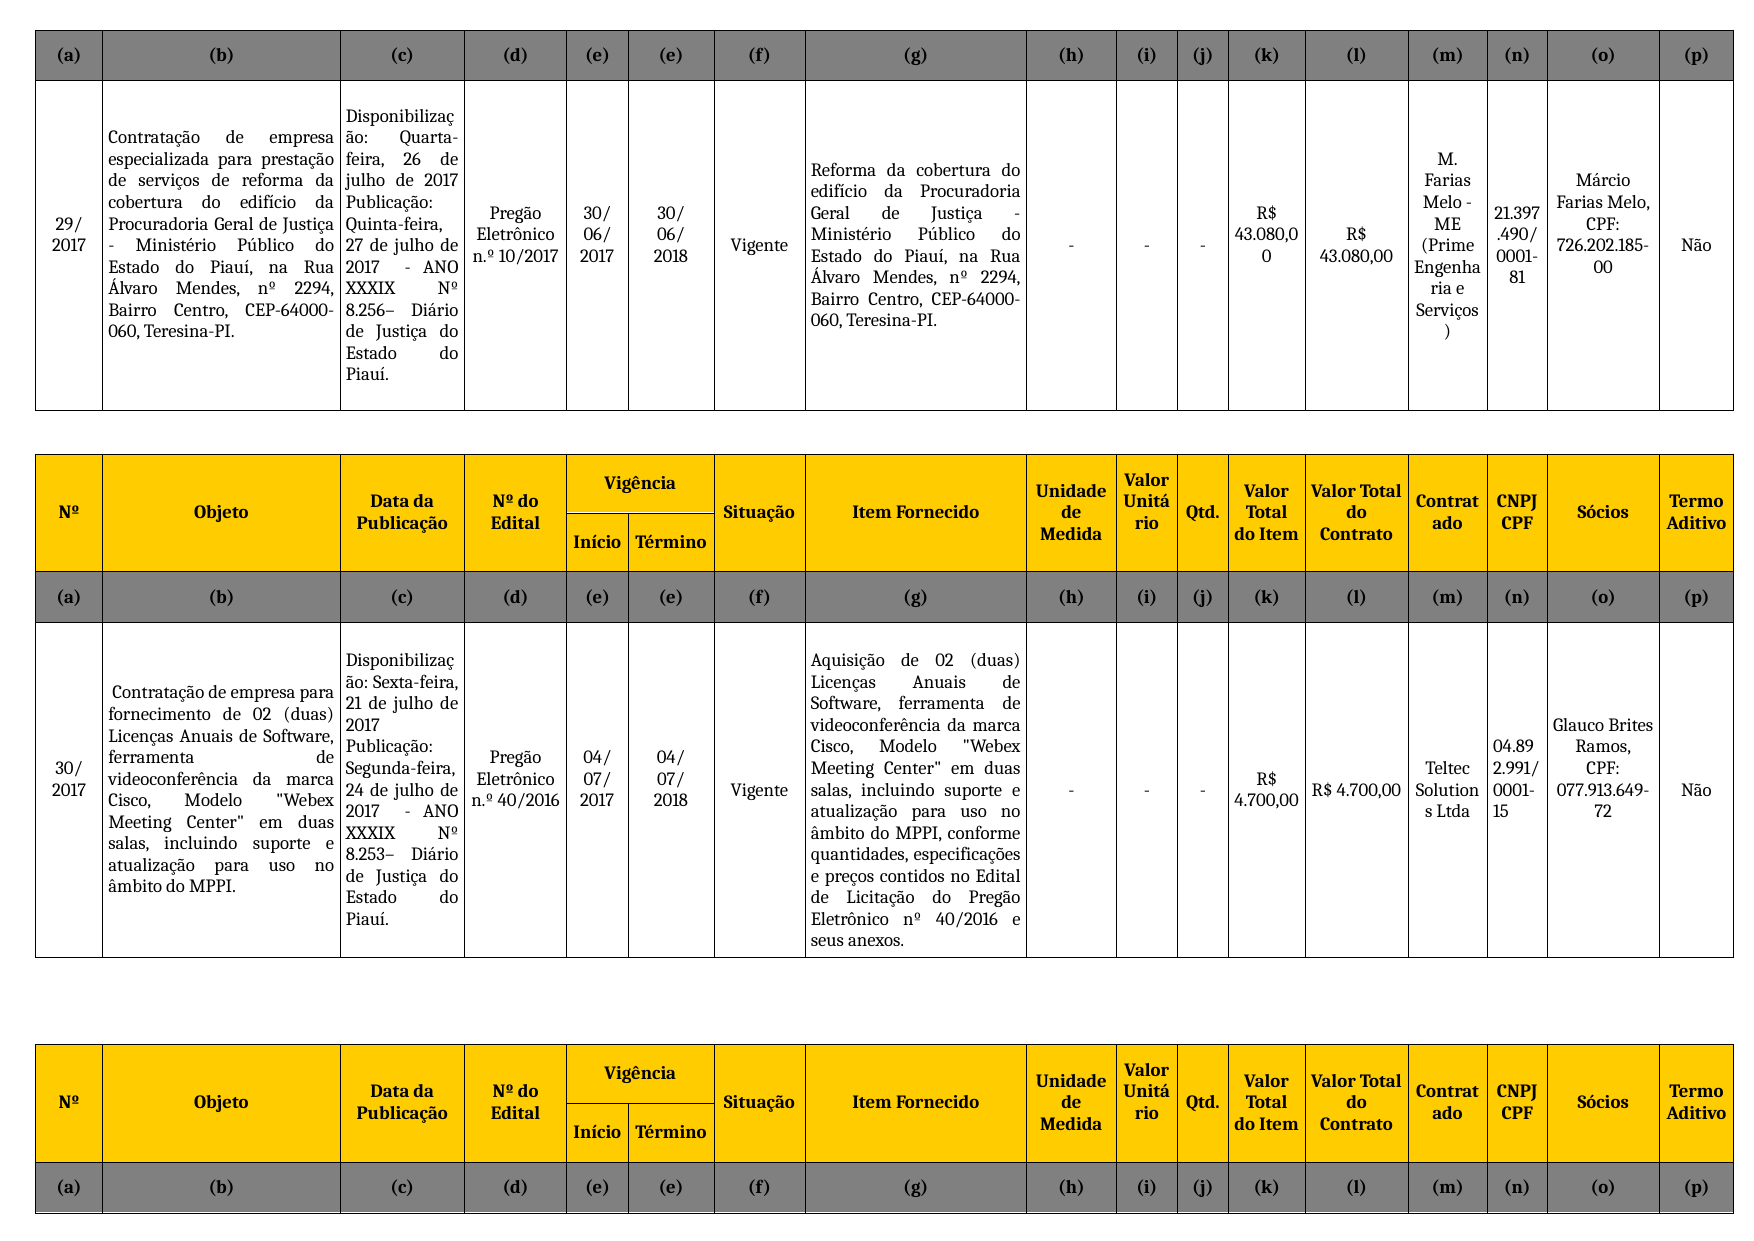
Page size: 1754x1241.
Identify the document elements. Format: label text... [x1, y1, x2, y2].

table_cell (n) [1488, 31, 1547, 80]
table_cell (p) [1660, 1163, 1733, 1212]
table_header Situação [715, 1045, 805, 1162]
table_cell (i) [1117, 31, 1177, 80]
table_cell (i) [1117, 1163, 1177, 1212]
table_cell (h) [1027, 1163, 1116, 1212]
table_cell Contratação de empresa para fornecimento de 02 (duas) Licenças Anuais de Software, ferramenta de videoconferência da marca Cisco, Modelo "Webex Meeting Center" em duas salas, incluindo suporte e atualização para uso no âmbito do MPPI. [103, 623, 340, 957]
table_cell - [1117, 81, 1177, 410]
table_cell 30/ 06/ 2018 [629, 81, 714, 410]
table_cell (m) [1409, 31, 1487, 80]
table_cell (h) [1027, 572, 1116, 622]
table_cell - [1178, 623, 1228, 957]
table_cell (e) [629, 31, 714, 80]
table_cell (d) [465, 1163, 566, 1212]
table_cell (c) [341, 31, 464, 80]
table_header Item Fornecido [806, 1045, 1026, 1162]
table_cell Disponibilização: Sexta-feira, 21 de julho de 2017 Publicação: Segunda-feira, 24 de julho de 2017 - ANO XXXIX Nº 8.253– Diário de Justiça do Estado do Piauí. [341, 623, 464, 957]
table_cell (b) [103, 572, 340, 622]
table_cell R$ 4.700,00 [1306, 623, 1408, 957]
table_cell (o) [1548, 31, 1659, 80]
table_cell Pregão Eletrônico n.º 10/2017 [465, 81, 566, 410]
table_cell Não [1660, 623, 1733, 957]
table_cell 30/ 06/ 2017 [567, 81, 628, 410]
table_cell (d) [465, 572, 566, 622]
table_cell Contratação de empresa especializada para prestação de serviços de reforma da cobertura do edifício da Procuradoria Geral de Justiça - Ministério Público do Estado do Piauí, na Rua Álvaro Mendes, nº 2294, Bairro Centro, CEP-64000-060, Teresina-PI. [103, 81, 340, 410]
table_cell R$ 4.700,00 [1229, 623, 1305, 957]
table_cell R$ 43.080,00 [1306, 81, 1408, 410]
table_header Unidade de Medida [1027, 1045, 1116, 1162]
table_header Valor Unitário [1117, 455, 1177, 571]
table_cell (n) [1488, 572, 1547, 622]
table_cell - [1027, 623, 1116, 957]
table_cell (f) [715, 1163, 805, 1212]
table_cell (l) [1306, 31, 1408, 80]
table_cell Término [629, 1104, 714, 1162]
table_header Data da Publicação [341, 455, 464, 571]
table_header Sócios [1548, 455, 1659, 571]
table_cell Reforma da cobertura do edifício da Procuradoria Geral de Justiça - Ministério Público do Estado do Piauí, na Rua Álvaro Mendes, nº 2294, Bairro Centro, CEP-64000-060, Teresina-PI. [806, 81, 1026, 410]
table_cell - [1178, 81, 1228, 410]
table_header Vigência [567, 455, 714, 512]
table_cell M. Farias Melo - ME (Prime Engenharia e Serviços) [1409, 81, 1487, 410]
table_cell Márcio Farias Melo, CPF: 726.202.185-00 [1548, 81, 1659, 410]
table_header Valor Total do Contrato [1306, 1045, 1408, 1162]
table_cell (l) [1306, 1163, 1408, 1212]
table_cell (b) [103, 31, 340, 80]
table_cell (k) [1229, 572, 1305, 622]
table_cell (n) [1488, 1163, 1547, 1212]
table_header Qtd. [1178, 1045, 1228, 1162]
table_cell (o) [1548, 1163, 1659, 1212]
table_header Situação [715, 455, 805, 571]
table_header CNPJ CPF [1488, 455, 1547, 571]
table_header Termo Aditivo [1660, 455, 1733, 571]
table_cell (e) [567, 31, 628, 80]
table_cell (p) [1660, 572, 1733, 622]
table_cell (o) [1548, 572, 1659, 622]
table_cell R$ 43.080,00 [1229, 81, 1305, 410]
table_header Unidade de Medida [1027, 455, 1116, 571]
table_cell (j) [1178, 31, 1228, 80]
table_header Qtd. [1178, 455, 1228, 571]
table_cell Pregão Eletrônico n.º 40/2016 [465, 623, 566, 957]
table_cell 04.892.991/0001-15 [1488, 623, 1547, 957]
table_cell (m) [1409, 572, 1487, 622]
table_cell (g) [806, 31, 1026, 80]
table_header Valor Total do Item [1229, 455, 1305, 571]
table_header Nº [36, 1045, 102, 1162]
table_cell (b) [103, 1163, 340, 1212]
table_header Termo Aditivo [1660, 1045, 1733, 1162]
table_cell (a) [36, 31, 102, 80]
table_cell Vigente [715, 81, 805, 410]
table_header Valor Total do Contrato [1306, 455, 1408, 571]
table_header Vigência [567, 1045, 714, 1103]
table_cell (e) [567, 572, 628, 622]
table_header Valor Total do Item [1229, 1045, 1305, 1162]
table_cell (h) [1027, 31, 1116, 80]
table_cell (f) [715, 31, 805, 80]
table_cell (i) [1117, 572, 1177, 622]
table_header Nº [36, 455, 102, 571]
table_cell (j) [1178, 572, 1228, 622]
table_header Nº do Edital [465, 455, 566, 571]
table_header Objeto [103, 455, 340, 571]
table_header Sócios [1548, 1045, 1659, 1162]
table_cell (e) [567, 1163, 628, 1212]
table_cell Aquisição de 02 (duas) Licenças Anuais de Software, ferramenta de videoconferência da marca Cisco, Modelo "Webex Meeting Center" em duas salas, incluindo suporte e atualização para uso no âmbito do MPPI, conforme quantidades, especificações e preços contidos no Edital de Licitação do Pregão Eletrônico nº 40/2016 e seus anexos. [806, 623, 1026, 957]
table_cell - [1117, 623, 1177, 957]
table_cell Início [567, 1104, 628, 1162]
table_cell Não [1660, 81, 1733, 410]
table_cell (a) [36, 1163, 102, 1212]
table_header Data da Publicação [341, 1045, 464, 1162]
table_cell 30/ 2017 [36, 623, 102, 957]
table_cell (d) [465, 31, 566, 80]
table_cell (a) [36, 572, 102, 622]
table_cell (k) [1229, 31, 1305, 80]
table_cell (g) [806, 1163, 1026, 1212]
table_header Item Fornecido [806, 455, 1026, 571]
table_cell (m) [1409, 1163, 1487, 1212]
table_cell (e) [629, 572, 714, 622]
table_cell 29/ 2017 [36, 81, 102, 410]
table_cell (f) [715, 572, 805, 622]
table_cell Teltec Solutions Ltda [1409, 623, 1487, 957]
table_cell 04/ 07/ 2018 [629, 623, 714, 957]
table_cell (c) [341, 572, 464, 622]
table_cell Início [567, 514, 628, 571]
table_cell (l) [1306, 572, 1408, 622]
table_header Contratado [1409, 1045, 1487, 1162]
table_cell (k) [1229, 1163, 1305, 1212]
table_cell (p) [1660, 31, 1733, 80]
table_cell (c) [341, 1163, 464, 1212]
table_header Contratado [1409, 455, 1487, 571]
table_header Valor Unitário [1117, 1045, 1177, 1162]
table_cell Vigente [715, 623, 805, 957]
table_cell Glauco Brites Ramos, CPF: 077.913.649-72 [1548, 623, 1659, 957]
table_cell (g) [806, 572, 1026, 622]
table_cell 21.397.490/0001-81 [1488, 81, 1547, 410]
table_cell - [1027, 81, 1116, 410]
table_header Objeto [103, 1045, 340, 1162]
table_cell (j) [1178, 1163, 1228, 1212]
table_header CNPJ CPF [1488, 1045, 1547, 1162]
table_header Nº do Edital [465, 1045, 566, 1162]
table_cell Término [629, 514, 714, 571]
table_cell 04/ 07/ 2017 [567, 623, 628, 957]
table_cell Disponibilização: Quarta-feira, 26 de julho de 2017 Publicação: Quinta-feira, 27 de julho de 2017 - ANO XXXIX Nº 8.256– Diário de Justiça do Estado do Piauí. [341, 81, 464, 410]
table_cell (e) [629, 1163, 714, 1212]
